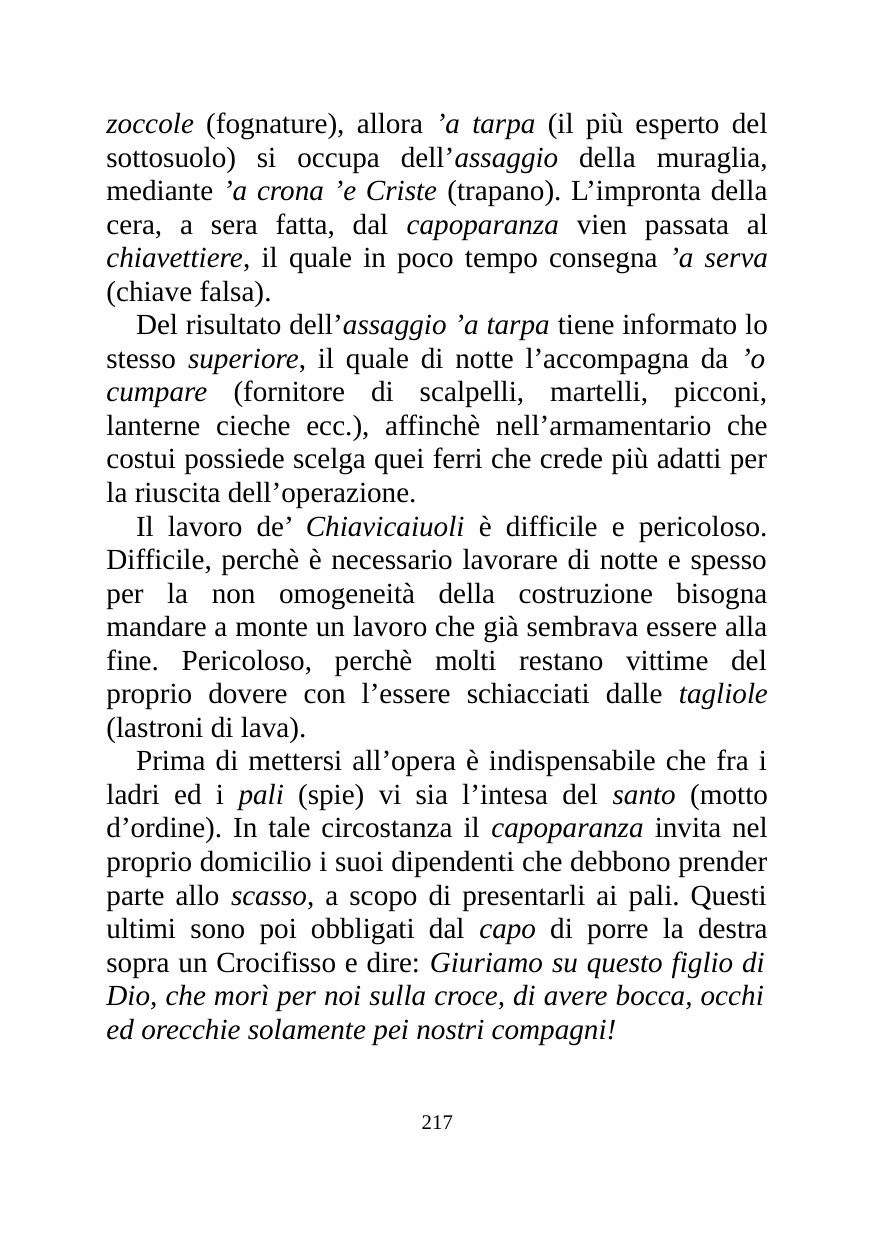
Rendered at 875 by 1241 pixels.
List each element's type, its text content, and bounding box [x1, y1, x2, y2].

text Il lavoro de’ Chiavicaiuoli è difficile e pericoloso. Difficile, perchè è necessario lavorare di notte e spesso per la non omogeneità della costruzione bisogna mandare a monte un lavoro che già sembrava essere alla fine. Pericoloso, perchè molti restano vittime del proprio dovere con l’essere schiacciati dalle tagliole (lastroni di lava). [106, 509, 768, 743]
text Prima di mettersi all’opera è indispensabile che fra i ladri ed i pali (spie) vi sia l’intesa del santo (motto d’ordine). In tale circostanza il capoparanza invita nel proprio domicilio i suoi dipendenti che debbono prender parte allo scasso, a scopo di presentarli ai pali. Questi ultimi sono poi obbligati dal capo di porre la destra sopra un Crocifisso e dire: Giuriamo su questo figlio di Dio, che morì per noi sulla croce, di avere bocca, occhi ed orecchie solamente pei nostri compagni! [106, 743, 768, 1045]
text Del risultato dell’assaggio ’a tarpa tiene informato lo stesso superiore, il quale di notte l’accompagna da ’o cumpare (fornitore di scalpelli, martelli, picconi, lanterne cieche ecc.), affinchè nell’armamentario che costui possiede scelga quei ferri che crede più adatti per la riuscita dell’operazione. [106, 307, 768, 509]
text zoccole (fognature), allora ’a tarpa (il più esperto del sottosuolo) si occupa dell’assaggio della muraglia, mediante ’a crona ’e Criste (trapano). L’impronta della cera, a sera fatta, dal capoparanza vien passata al chiavettiere, il quale in poco tempo consegna ’a serva (chiave falsa). [106, 106, 768, 307]
